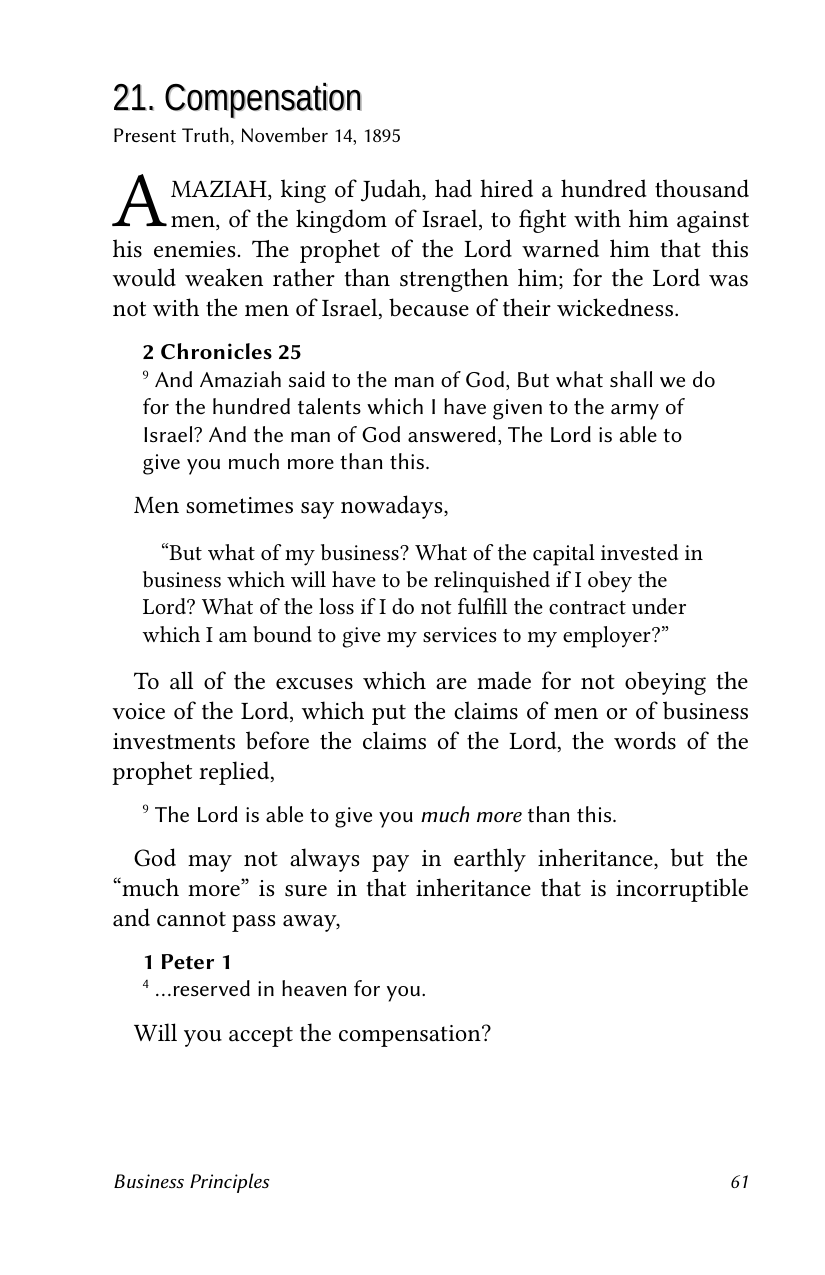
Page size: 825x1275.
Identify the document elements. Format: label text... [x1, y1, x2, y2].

text To all of the excuses which are made for not obeying the voice of the Lord, which put the claims of men or of business investments before the claims of the Lord, the words of the prophet replied, [112, 667, 750, 785]
text Will you accept the compensation? [112, 1019, 750, 1047]
text 2 Chronicles 25 [142, 339, 750, 365]
text 4 ...reserved in heaven for you. [142, 976, 720, 1002]
title Compensation [112, 75, 750, 118]
text 9 And Amaziah said to the man of God, But what shall we do for the hundred talents which I have given to the army of Israel? And the man of God answered, The Lord is able to give you much more than this. [142, 367, 720, 475]
text Present Truth, November 14, 1895 [112, 124, 750, 148]
text “But what of my business? What of the capital invested in business which will have to be relinquished if I obey the Lord? What of the loss if I do not fulfill the contract under which I am bound to give my services to my employer?” [142, 539, 720, 648]
text AMAZIAH, king of Judah, had hired a hundred thousand men, of the kingdom of Israel, to fight with him against his enemies. The prophet of the Lord warned him that this would weaken rather than strengthen him; for the Lord was not with the men of Israel, because of their wickedness. [112, 175, 750, 323]
text 9 The Lord is able to give you much more than this. [142, 802, 720, 828]
text Men sometimes say nowadays, [112, 491, 750, 520]
text 1 Peter 1 [142, 949, 750, 975]
text God may not always pay in earthly inheritance, but the “much more” is sure in that inheritance that is incorruptible and cannot pass away, [112, 844, 750, 932]
